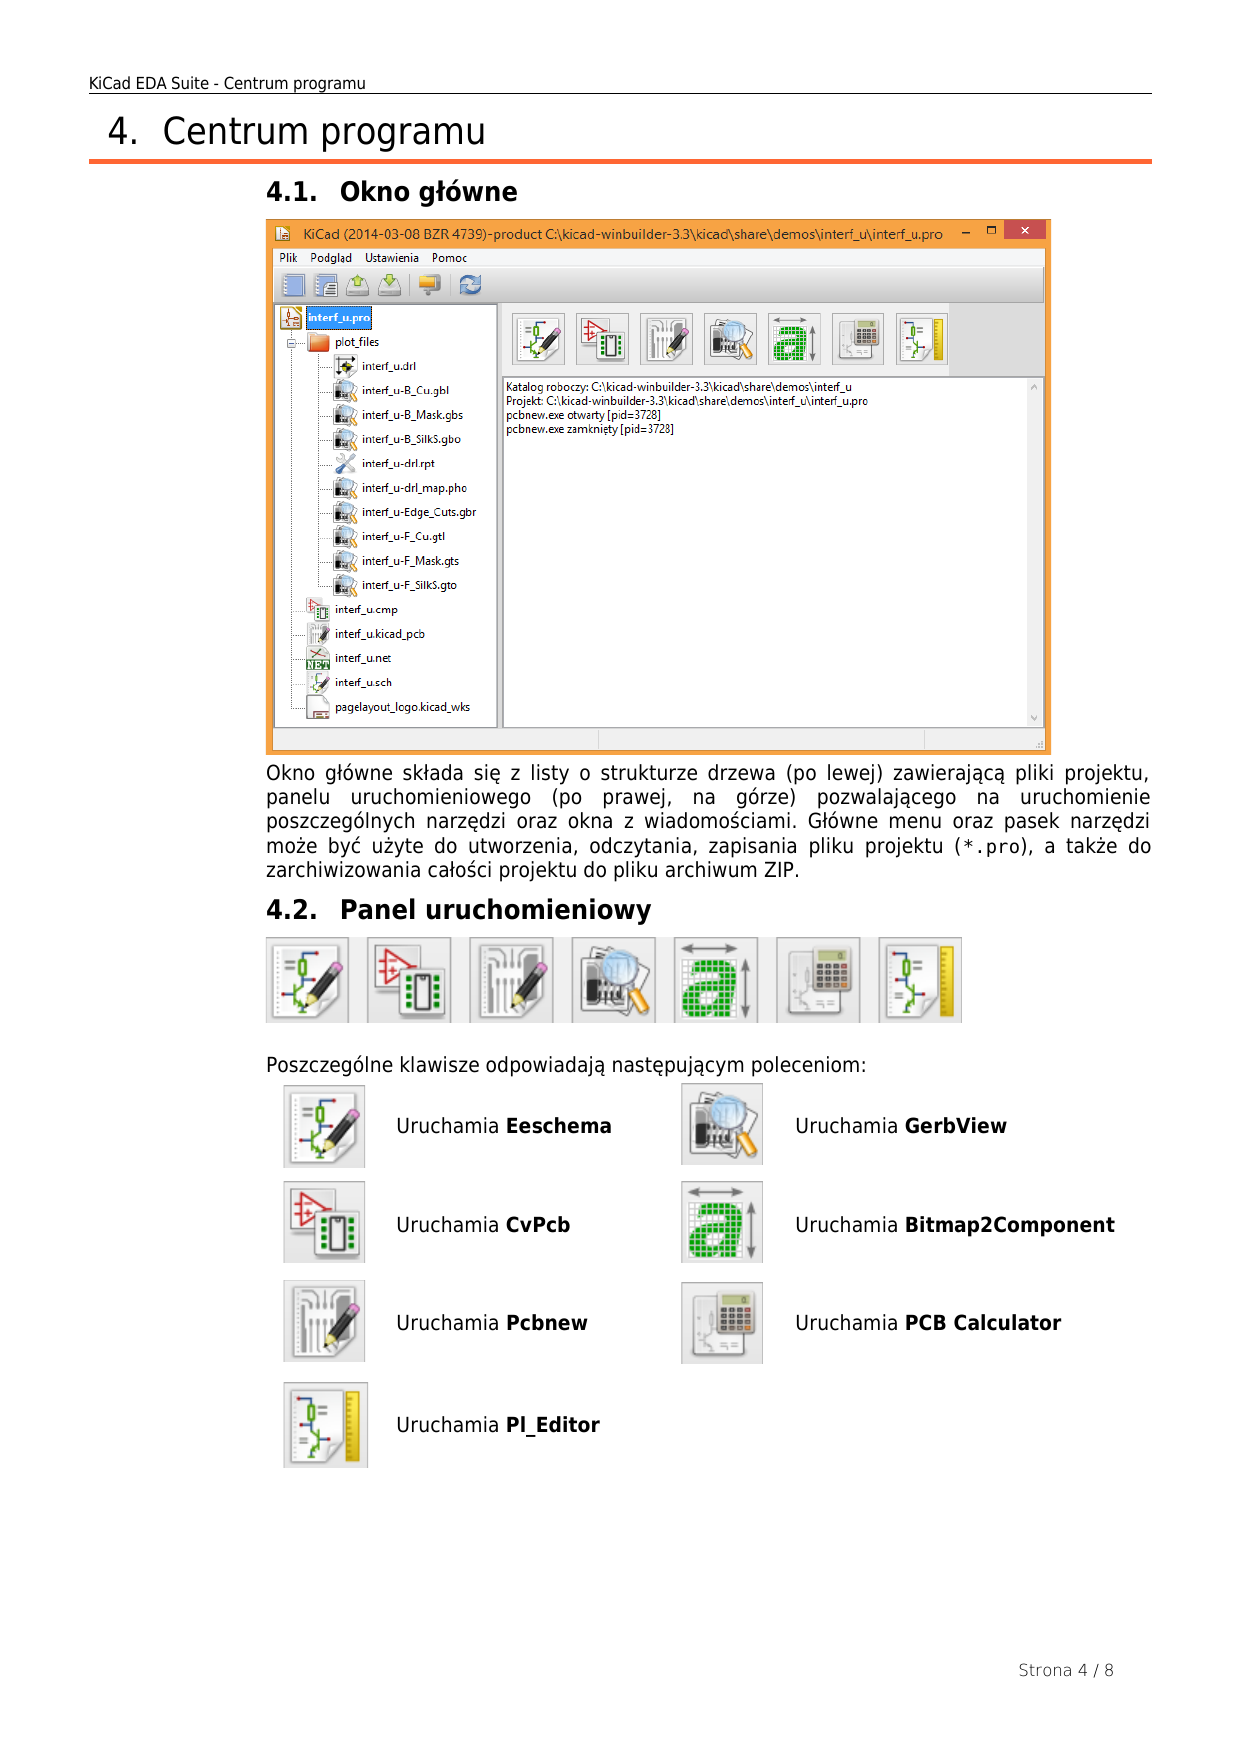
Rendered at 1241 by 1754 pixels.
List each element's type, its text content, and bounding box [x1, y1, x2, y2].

table_header [266, 1077, 384, 1176]
table_cell Uruchamia Pcbnew [384, 1274, 664, 1372]
subtitle Okno główne [266, 176, 1152, 208]
subtitle Centrum programu [88, 103, 1152, 164]
table_cell [664, 1274, 783, 1372]
table_cell Uruchamia PCB Calculator [783, 1274, 1150, 1372]
table_cell [783, 1372, 1150, 1478]
table_cell [664, 1372, 783, 1478]
text Poszczególne klawisze odpowiadają następującym poleceniom: [266, 1053, 1152, 1077]
subtitle Panel uruchomieniowy [266, 894, 1152, 926]
table_cell [266, 1176, 384, 1274]
table_cell Uruchamia Bitmap2Component [783, 1176, 1150, 1274]
table_cell [664, 1176, 783, 1274]
table_cell Uruchamia CvPcb [384, 1176, 664, 1274]
table_header Uruchamia Eeschema [384, 1077, 664, 1176]
text Okno główne składa się z listy o strukturze drzewa (po lewej) zawierającą pliki projektu, panelu uruchomieniowego (po prawej, na górze) pozwalającego na uruchomienie poszczególnych narzędzi oraz okna z wiadomościami. Główne menu oraz pasek narzędzi może być użyte do utworzenia, odczytania, zapisania pliku projektu (*.pro), a także do zarchiwizowania całości projektu do pliku archiwum ZIP. [266, 760, 1152, 883]
table_cell [266, 1372, 384, 1478]
table_cell Uruchamia Pl_Editor [384, 1372, 664, 1478]
table_header [664, 1077, 783, 1176]
table_header Uruchamia GerbView [783, 1077, 1150, 1176]
table_cell [266, 1274, 384, 1372]
